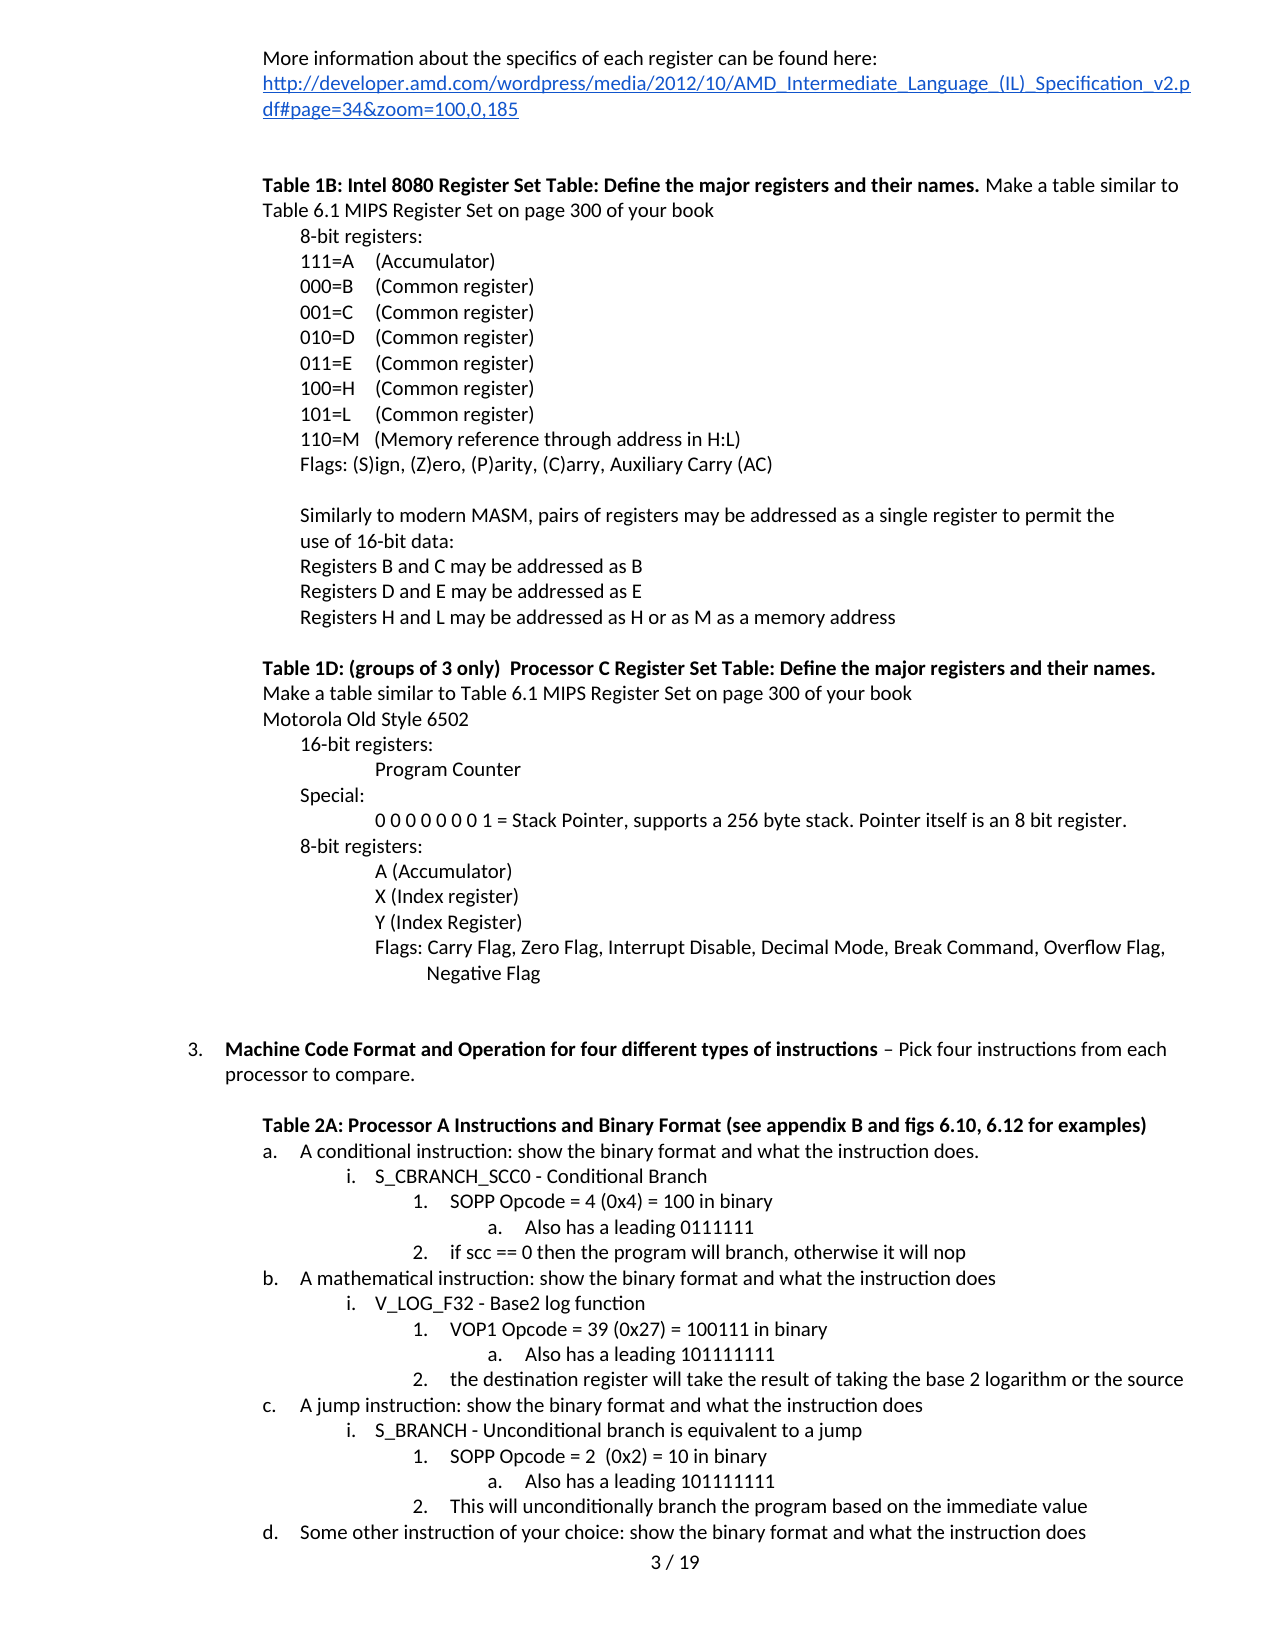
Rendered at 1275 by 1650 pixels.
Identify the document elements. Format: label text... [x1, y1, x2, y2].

text 000=B (Common register) [187, 274, 1200, 299]
list A jump instruction: show the binary format and what the instruction does [262, 1392, 1200, 1417]
text 8-bit registers: [262, 833, 1200, 858]
text 011=E (Common register) [187, 350, 1200, 375]
list V_LOG_F32 - Base2 log function [356, 1290, 1200, 1316]
text use of 16-bit data: [225, 528, 1200, 553]
text Program Counter [262, 757, 1200, 782]
list Some other instruction of your choice: show the binary format and what the instruction does [262, 1519, 1200, 1544]
list VOP1 Opcode = 39 (0x27) = 100111 in binary [412, 1316, 1200, 1341]
list if scc == 0 then the program will branch, otherwise it will nop [412, 1239, 1200, 1265]
text Table 1D: (groups of 3 only) Processor C Register Set Table: Define the major registers and their names. Make a table similar to Table 6.1 MIPS Register Set on page 300 of your book [262, 655, 1200, 706]
list Machine Code Format and Operation for four different types of instructions – Pick four instructions from each processor to compare. [187, 1036, 1200, 1087]
text Flags: Carry Flag, Zero Flag, Interrupt Disable, Decimal Mode, Break Command, Overflow Flag, [262, 934, 1200, 960]
text Similarly to modern MASM, pairs of registers may be addressed as a single register to permit the [262, 502, 1200, 528]
text Registers B and C may be addressed as B [187, 553, 1200, 579]
list Also has a leading 101111111 [487, 1341, 1200, 1367]
text A (Accumulator) [262, 858, 1200, 884]
text Special: [262, 782, 1200, 807]
text 8-bit registers: [262, 223, 1200, 248]
text 0 0 0 0 0 0 0 1 = Stack Pointer, supports a 256 byte stack. Pointer itself is an 8 bit register. [262, 807, 1200, 833]
text Table 1B: Intel 8080 Register Set Table: Define the major registers and their names. Make a table similar to Table 6.1 MIPS Register Set on page 300 of your book [262, 172, 1200, 223]
list S_CBRANCH_SCC0 - Conditional Branch [356, 1163, 1200, 1189]
list S_BRANCH - Unconditional branch is equivalent to a jump [356, 1417, 1200, 1443]
text Table 2A: Processor A Instructions and Binary Format (see appendix B and figs 6.10, 6.12 for examples) [262, 1112, 1200, 1138]
list This will unconditionally branch the program based on the immediate value [412, 1494, 1200, 1519]
text X (Index register) [262, 884, 1200, 909]
list SOPP Opcode = 2 (0x2) = 10 in binary [412, 1443, 1200, 1468]
text 010=D (Common register) [262, 324, 1200, 350]
list Also has a leading 0111111 [487, 1214, 1200, 1239]
text More information about the specifics of each register can be found here: http://developer.amd.com/wordpress/media/2012/10/AMD_Intermediate_Language_(IL)_Specification_v2.pdf#page=34&zoom=100,0,185 [262, 45, 1200, 121]
list Also has a leading 101111111 [487, 1468, 1200, 1494]
text 101=L (Common register) [187, 401, 1200, 426]
text 110=M (Memory reference through address in H:L) [187, 426, 1200, 452]
text 001=C (Common register) [187, 299, 1200, 324]
text 100=H (Common register) [187, 375, 1200, 401]
text Registers D and E may be addressed as E [187, 579, 1200, 604]
text Registers H and L may be addressed as H or as M as a memory address [187, 604, 1200, 629]
list A conditional instruction: show the binary format and what the instruction does. [262, 1138, 1200, 1163]
text Motorola Old Style 6502 [262, 706, 1200, 731]
list the destination register will take the result of taking the base 2 logarithm or the source [412, 1367, 1200, 1392]
text 16-bit registers: [262, 731, 1200, 757]
list A mathematical instruction: show the binary format and what the instruction does [262, 1265, 1200, 1290]
list SOPP Opcode = 4 (0x4) = 100 in binary [412, 1189, 1200, 1214]
text Y (Index Register) [262, 909, 1200, 934]
text Flags: (S)ign, (Z)ero, (P)arity, (C)arry, Auxiliary Carry (AC) [187, 452, 1200, 477]
text Negative Flag [337, 960, 1200, 985]
text 111=A (Accumulator) [187, 248, 1200, 274]
